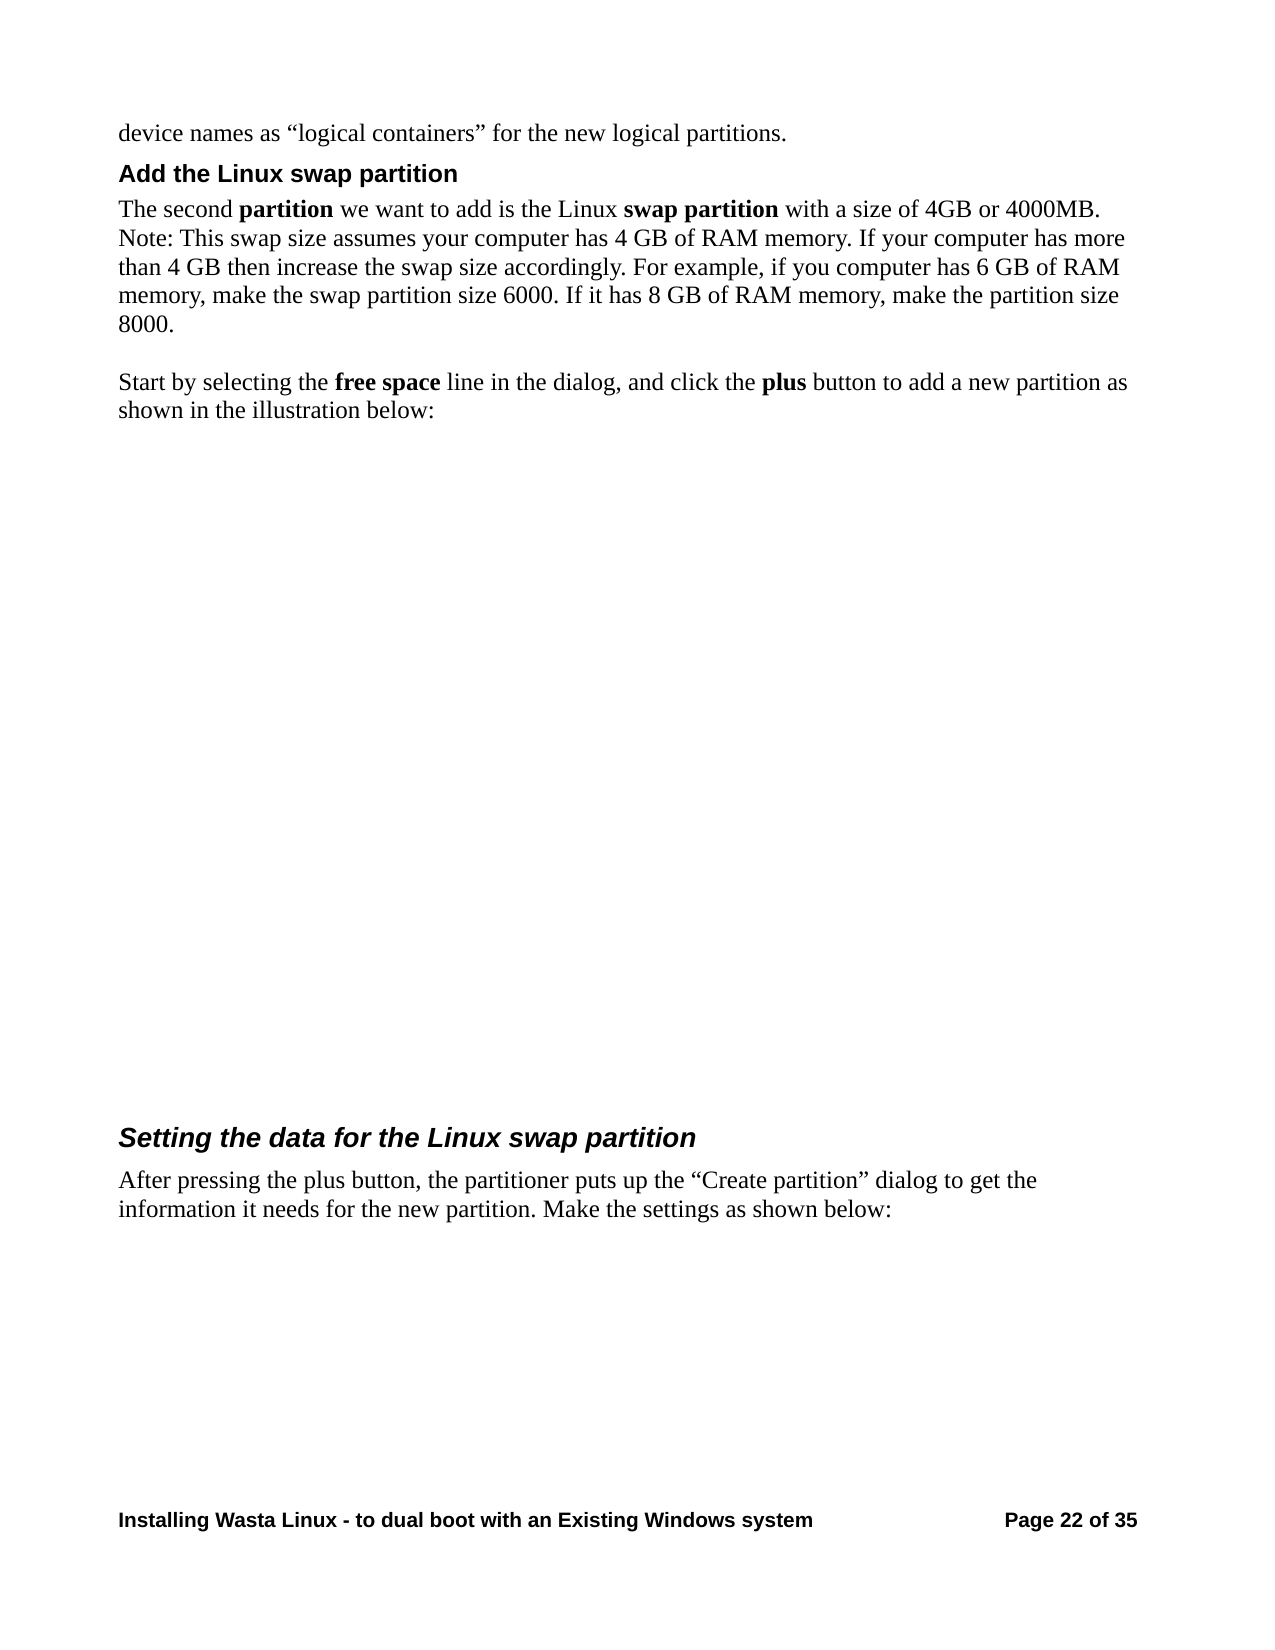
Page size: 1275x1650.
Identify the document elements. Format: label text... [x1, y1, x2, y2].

subtitle Setting the data for the Linux swap partition [118, 985, 1157, 1153]
subtitle Add the Linux swap partition [118, 159, 1157, 188]
text device names as “logical containers” for the new logical partitions. [118, 118, 1157, 147]
text After pressing the plus button, the partitioner puts up the “Create partition” dialog to get the information it needs for the new partition. Make the settings as shown below: [118, 1165, 1157, 1223]
text Start by selecting the free space line in the dialog, and click the plus button to add a new partition as shown in the illustration below: [118, 367, 1157, 424]
text The second partition we want to add is the Linux swap partition with a size of 4GB or 4000MB. Note: This swap size assumes your computer has 4 GB of RAM memory. If your computer has more than 4 GB then increase the swap size accordingly. For example, if you computer has 6 GB of RAM memory, make the swap partition size 6000. If it has 8 GB of RAM memory, make the partition size 8000. [118, 194, 1157, 338]
